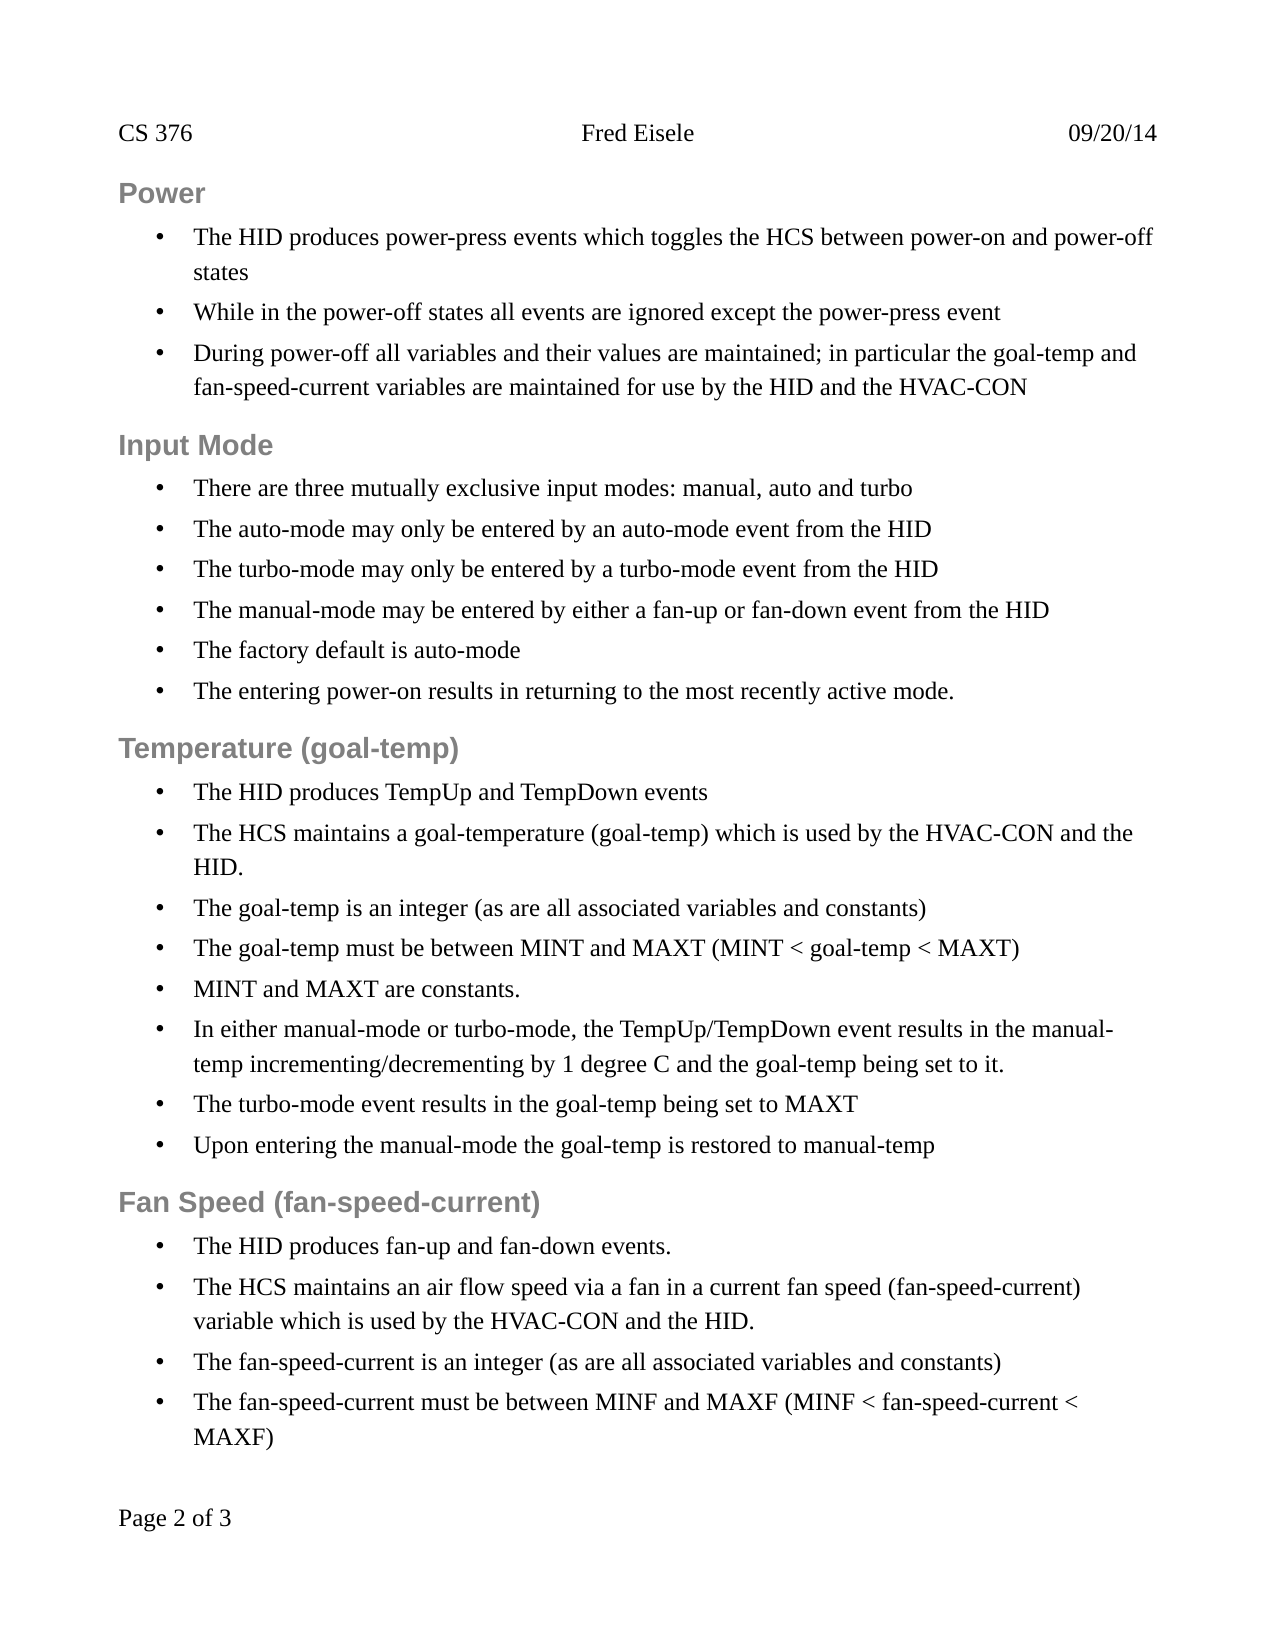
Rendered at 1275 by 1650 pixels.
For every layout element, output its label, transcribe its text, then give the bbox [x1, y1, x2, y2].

list The turbo-mode event results in the goal-temp being set to MAXT [156, 1089, 1157, 1118]
list There are three mutually exclusive input modes: manual, auto and turbo [156, 473, 1157, 502]
list The goal-temp must be between MINT and MAXT (MINT < goal-temp < MAXT) [156, 933, 1157, 962]
list The HID produces fan-up and fan-down events. [156, 1231, 1157, 1260]
list During power-off all variables and their values are maintained; in particular the goal-temp and fan-speed-current variables are maintained for use by the HID and the HVAC-CON [156, 338, 1157, 401]
list The manual-mode may be entered by either a fan-up or fan-down event from the HID [156, 595, 1157, 624]
list The turbo-mode may only be entered by a turbo-mode event from the HID [156, 554, 1157, 583]
list The goal-temp is an integer (as are all associated variables and constants) [156, 893, 1157, 922]
list While in the power-off states all events are ignored except the power-press event [156, 297, 1157, 326]
list The entering power-on results in returning to the most recently active mode. [156, 676, 1157, 705]
list The HCS maintains an air flow speed via a fan in a current fan speed (fan-speed-current) variable which is used by the HVAC-CON and the HID. [156, 1272, 1157, 1335]
list The auto-mode may only be entered by an auto-mode event from the HID [156, 514, 1157, 543]
list The fan-speed-current must be between MINF and MAXF (MINF < fan-speed-current < MAXF) [156, 1387, 1157, 1450]
list The HID produces TempUp and TempDown events [156, 777, 1157, 806]
subtitle Power [118, 176, 1157, 210]
list The fan-speed-current is an integer (as are all associated variables and constants) [156, 1347, 1157, 1375]
list In either manual-mode or turbo-mode, the TempUp/TempDown event results in the manual-temp incrementing/decrementing by 1 degree C and the goal-temp being set to it. [156, 1014, 1157, 1078]
subtitle Input Mode [118, 427, 1157, 461]
subtitle Temperature (goal-temp) [118, 731, 1157, 765]
subtitle Fan Speed (fan-speed-current) [118, 1185, 1157, 1218]
list The HCS maintains a goal-temperature (goal-temp) which is used by the HVAC-CON and the HID. [156, 818, 1157, 881]
list The factory default is auto-mode [156, 636, 1157, 664]
list MINT and MAXT are constants. [156, 974, 1157, 1003]
list Upon entering the manual-mode the goal-temp is restored to manual-temp [156, 1130, 1157, 1159]
list The HID produces power-press events which toggles the HCS between power-on and power-off states [156, 222, 1157, 286]
